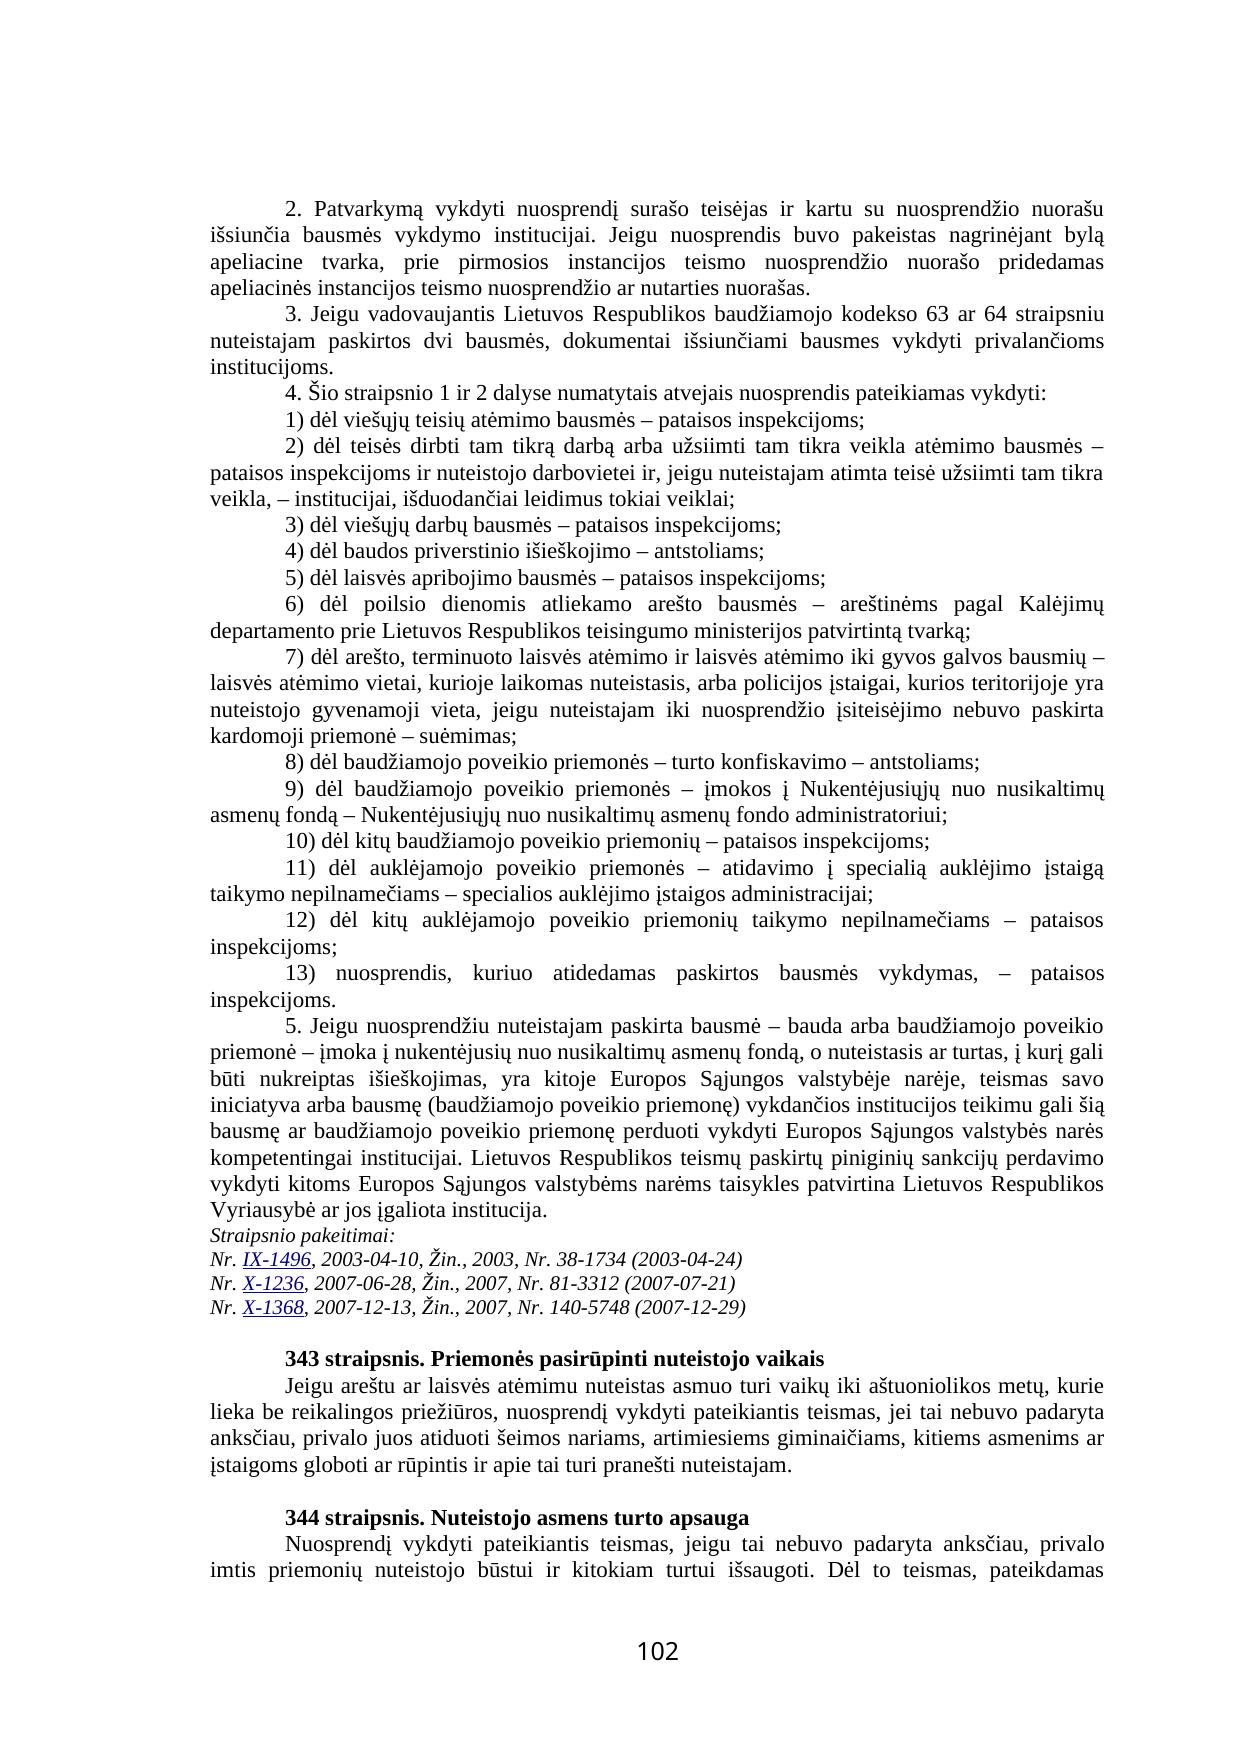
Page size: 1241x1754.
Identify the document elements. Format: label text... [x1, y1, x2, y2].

text Nr. X-1368, 2007-12-13, Žin., 2007, Nr. 140-5748 (2007-12-29) [210, 1295, 1106, 1319]
text 2. Patvarkymą vykdyti nuosprendį surašo teisėjas ir kartu su nuosprendžio nuorašu išsiunčia bausmės vykdymo institucijai. Jeigu nuosprendis buvo pakeistas nagrinėjant bylą apeliacine tvarka, prie pirmosios instancijos teismo nuosprendžio nuorašo pridedamas apeliacinės instancijos teismo nuosprendžio ar nutarties nuorašas. [210, 195, 1106, 300]
text 4. Šio straipsnio 1 ir 2 dalyse numatytais atvejais nuosprendis pateikiamas vykdyti: [210, 379, 1106, 406]
text Jeigu areštu ar laisvės atėmimu nuteistas asmuo turi vaikų iki aštuoniolikos metų, kurie lieka be reikalingos priežiūros, nuosprendį vykdyti pateikiantis teismas, jei tai nebuvo padaryta anksčiau, privalo juos atiduoti šeimos nariams, artimiesiems giminaičiams, kitiems asmenims ar įstaigoms globoti ar rūpintis ir apie tai turi pranešti nuteistajam. [210, 1372, 1106, 1477]
text Nuosprendį vykdyti pateikiantis teismas, jeigu tai nebuvo padaryta anksčiau, privalo imtis priemonių nuteistojo būstui ir kitokiam turtui išsaugoti. Dėl to teismas, pateikdamas [210, 1530, 1106, 1583]
text 2) dėl teisės dirbti tam tikrą darbą arba užsiimti tam tikra veikla atėmimo bausmės – pataisos inspekcijoms ir nuteistojo darbovietei ir, jeigu nuteistajam atimta teisė užsiimti tam tikra veikla, – institucijai, išduodančiai leidimus tokiai veiklai; [210, 432, 1106, 511]
text 4) dėl baudos priverstinio išieškojimo – antstoliams; [210, 538, 1106, 564]
text 344 straipsnis. Nuteistojo asmens turto apsauga [210, 1503, 1106, 1530]
text 12) dėl kitų auklėjamojo poveikio priemonių taikymo nepilnamečiams – pataisos inspekcijoms; [210, 907, 1106, 959]
text Nr. IX-1496, 2003-04-10, Žin., 2003, Nr. 38-1734 (2003-04-24) [210, 1247, 1106, 1271]
text 10) dėl kitų baudžiamojo poveikio priemonių – pataisos inspekcijoms; [210, 827, 1106, 854]
text 8) dėl baudžiamojo poveikio priemonės – turto konfiskavimo – antstoliams; [210, 748, 1106, 775]
text 13) nuosprendis, kuriuo atidedamas paskirtos bausmės vykdymas, – pataisos inspekcijoms. [210, 959, 1106, 1012]
text 343 straipsnis. Priemonės pasirūpinti nuteistojo vaikais [210, 1345, 1106, 1372]
text 3. Jeigu vadovaujantis Lietuvos Respublikos baudžiamojo kodekso 63 ar 64 straipsniu nuteistajam paskirtos dvi bausmės, dokumentai išsiunčiami bausmes vykdyti privalančioms institucijoms. [210, 300, 1106, 379]
text 1) dėl viešųjų teisių atėmimo bausmės – pataisos inspekcijoms; [210, 406, 1106, 432]
text 3) dėl viešųjų darbų bausmės – pataisos inspekcijoms; [210, 511, 1106, 538]
text 6) dėl poilsio dienomis atliekamo arešto bausmės – areštinėms pagal Kalėjimų departamento prie Lietuvos Respublikos teisingumo ministerijos patvirtintą tvarką; [210, 590, 1106, 643]
text 5. Jeigu nuosprendžiu nuteistajam paskirta bausmė – bauda arba baudžiamojo poveikio priemonė – įmoka į nukentėjusių nuo nusikaltimų asmenų fondą, o nuteistasis ar turtas, į kurį gali būti nukreiptas išieškojimas, yra kitoje Europos Sąjungos valstybėje narėje, teismas savo iniciatyva arba bausmę (baudžiamojo poveikio priemonę) vykdančios institucijos teikimu gali šią bausmę ar baudžiamojo poveikio priemonę perduoti vykdyti Europos Sąjungos valstybės narės kompetentingai institucijai. Lietuvos Respublikos teismų paskirtų piniginių sankcijų perdavimo vykdyti kitoms Europos Sąjungos valstybėms narėms taisykles patvirtina Lietuvos Respublikos Vyriausybė ar jos įgaliota institucija. [210, 1012, 1106, 1223]
text 9) dėl baudžiamojo poveikio priemonės – įmokos į Nukentėjusiųjų nuo nusikaltimų asmenų fondą – Nukentėjusiųjų nuo nusikaltimų asmenų fondo administratoriui; [210, 775, 1106, 827]
text 5) dėl laisvės apribojimo bausmės – pataisos inspekcijoms; [210, 564, 1106, 590]
text Nr. X-1236, 2007-06-28, Žin., 2007, Nr. 81-3312 (2007-07-21) [210, 1271, 1106, 1295]
text 7) dėl arešto, terminuoto laisvės atėmimo ir laisvės atėmimo iki gyvos galvos bausmių – laisvės atėmimo vietai, kurioje laikomas nuteistasis, arba policijos įstaigai, kurios teritorijoje yra nuteistojo gyvenamoji vieta, jeigu nuteistajam iki nuosprendžio įsiteisėjimo nebuvo paskirta kardomoji priemonė – suėmimas; [210, 643, 1106, 748]
text Straipsnio pakeitimai: [210, 1223, 1106, 1247]
text 11) dėl auklėjamojo poveikio priemonės – atidavimo į specialią auklėjimo įstaigą taikymo nepilnamečiams – specialios auklėjimo įstaigos administracijai; [210, 854, 1106, 907]
